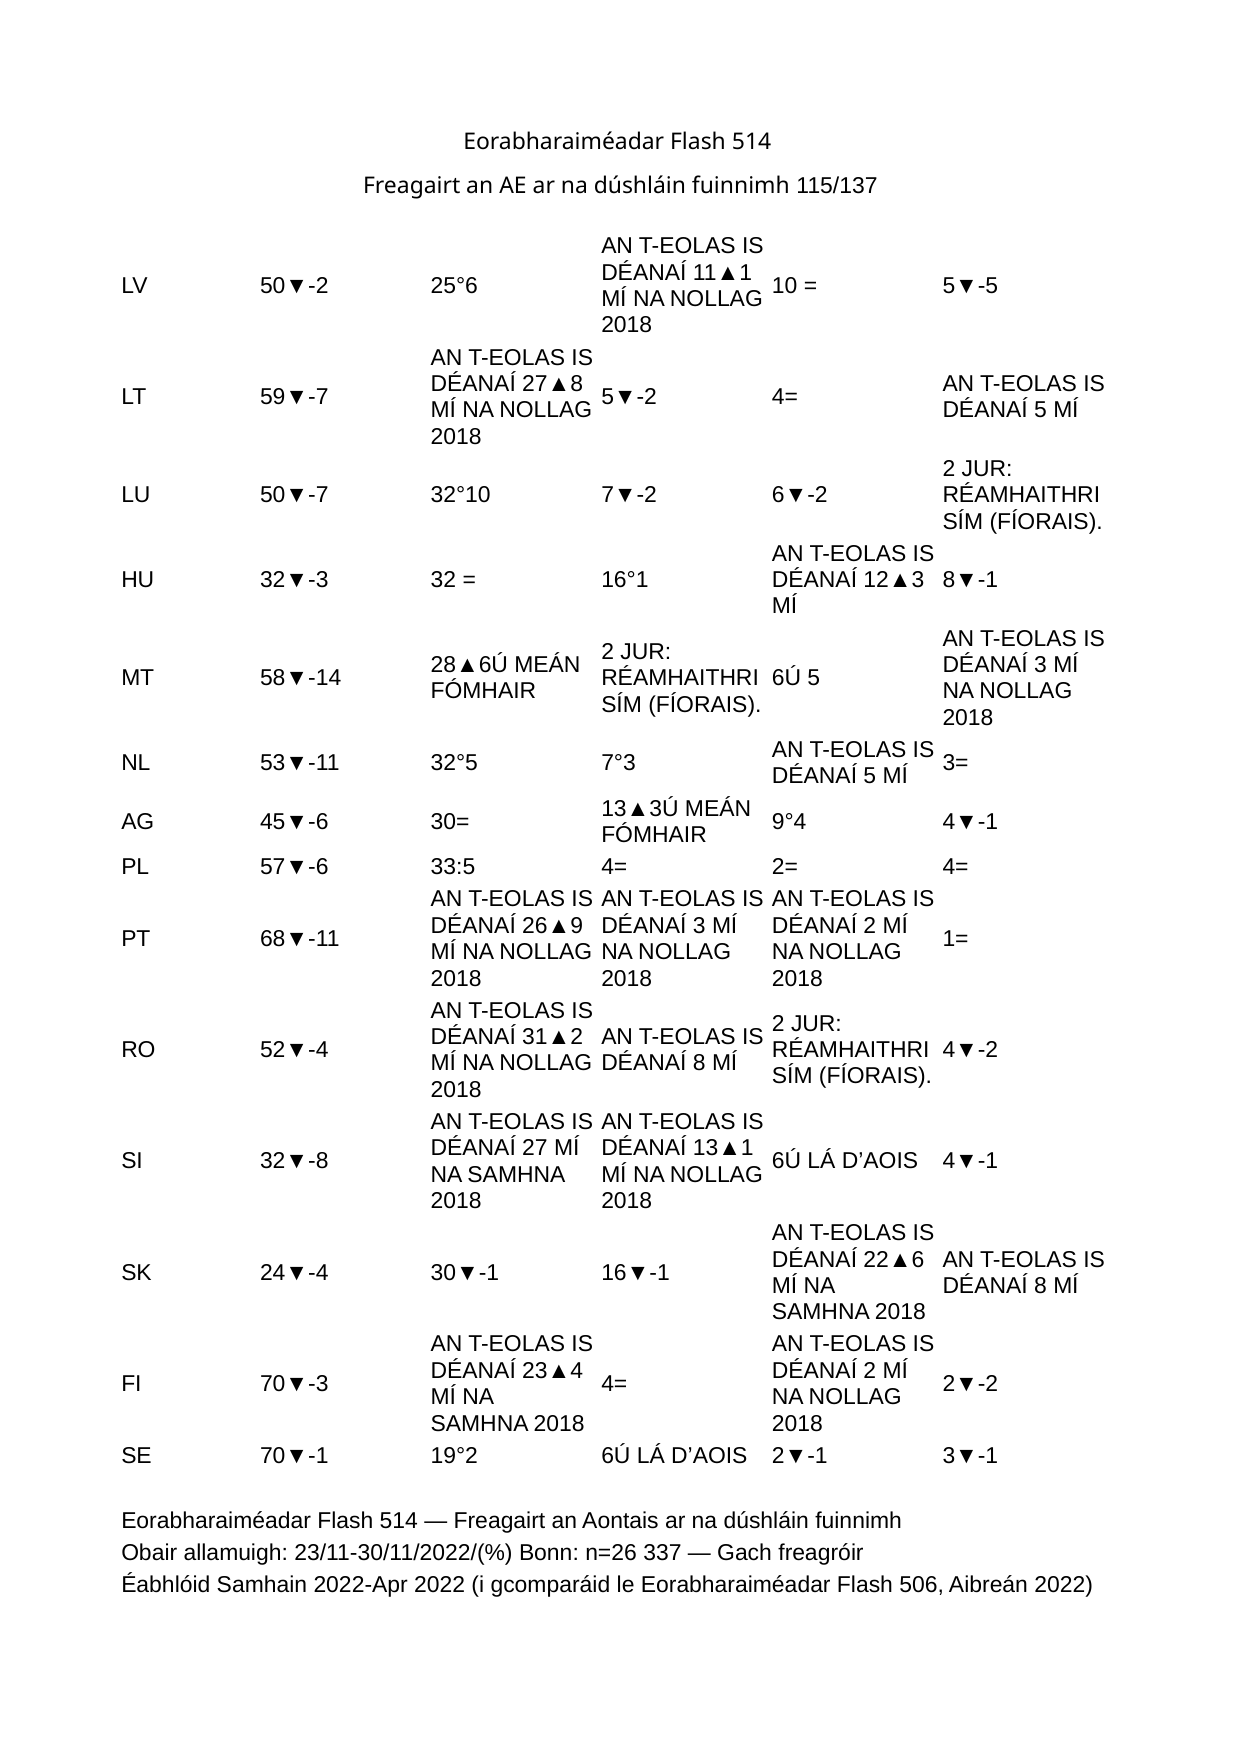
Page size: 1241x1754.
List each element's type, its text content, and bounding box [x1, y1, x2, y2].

table_cell PT [118, 883, 257, 994]
table_cell 3= [939, 733, 1110, 792]
table_cell 58▼-14 [257, 622, 427, 733]
table_cell 6Ú LÁ D’AOIS [769, 1105, 939, 1216]
table_cell FI [118, 1328, 257, 1439]
table_cell 2 JUR: RÉAMHAITHRISÍM (FÍORAIS). [939, 452, 1110, 537]
table_cell 6▼-2 [769, 452, 939, 537]
table_cell 4= [598, 850, 769, 882]
table_cell 2▼-2 [939, 1328, 1110, 1439]
table_cell LU [118, 452, 257, 537]
table_cell 32 = [428, 537, 598, 622]
table_cell 25°6 [428, 230, 598, 341]
table_cell 5▼-5 [939, 230, 1110, 341]
table_cell 4= [939, 850, 1110, 882]
table_cell 6Ú 5 [769, 622, 939, 733]
table_cell Eorabharaiméadar Flash 514 — Freagairt an Aontais ar na dúshláin fuinnimh [118, 1504, 1110, 1536]
table_cell AN T-EOLAS IS DÉANAÍ 2 MÍ NA NOLLAG 2018 [769, 1328, 939, 1439]
table_cell AN T-EOLAS IS DÉANAÍ 12▲3 MÍ [769, 537, 939, 622]
table_cell PL [118, 850, 257, 882]
table_cell 13▲3Ú MEÁN FÓMHAIR [598, 792, 769, 850]
table_cell 33:5 [428, 850, 598, 882]
table_cell 24▼-4 [257, 1216, 427, 1327]
table_cell 53▼-11 [257, 733, 427, 792]
table_cell AN T-EOLAS IS DÉANAÍ 5 MÍ [939, 341, 1110, 452]
table_cell 4▼-1 [939, 1105, 1110, 1216]
table_cell 6Ú LÁ D’AOIS [598, 1439, 769, 1471]
table_cell 68▼-11 [257, 883, 427, 994]
table_cell [428, 1471, 598, 1503]
table_cell 50▼-7 [257, 452, 427, 537]
table_cell [118, 1471, 257, 1503]
table_cell 3▼-1 [939, 1439, 1110, 1471]
table_cell MT [118, 622, 257, 733]
table_cell 2 JUR: RÉAMHAITHRISÍM (FÍORAIS). [598, 622, 769, 733]
table_cell [598, 1471, 769, 1503]
table_cell 32°10 [428, 452, 598, 537]
table_cell 57▼-6 [257, 850, 427, 882]
table_cell RO [118, 994, 257, 1105]
table_cell 70▼-3 [257, 1328, 427, 1439]
table_cell 2= [769, 850, 939, 882]
table_cell Obair allamuigh: 23/11-30/11/2022/(%) Bonn: n=26 337 — Gach freagróir [118, 1536, 1110, 1568]
table_cell AN T-EOLAS IS DÉANAÍ 23▲4 MÍ NA SAMHNA 2018 [428, 1328, 598, 1439]
table_cell 4= [598, 1328, 769, 1439]
table_cell 7°3 [598, 733, 769, 792]
table_cell 4▼-2 [939, 994, 1110, 1105]
table_cell 28▲6Ú MEÁN FÓMHAIR [428, 622, 598, 733]
table_cell 32▼-8 [257, 1105, 427, 1216]
table_cell AN T-EOLAS IS DÉANAÍ 5 MÍ [769, 733, 939, 792]
table_cell 1= [939, 883, 1110, 994]
table_cell HU [118, 537, 257, 622]
table_cell 59▼-7 [257, 341, 427, 452]
table_cell 32▼-3 [257, 537, 427, 622]
table_cell [939, 1471, 1110, 1503]
table_cell SE [118, 1439, 257, 1471]
table_cell 19°2 [428, 1439, 598, 1471]
table_cell AN T-EOLAS IS DÉANAÍ 22▲6 MÍ NA SAMHNA 2018 [769, 1216, 939, 1327]
table_cell 30= [428, 792, 598, 850]
table_cell 50▼-2 [257, 230, 427, 341]
table_cell Éabhlóid Samhain 2022-Apr 2022 (i gcomparáid le Eorabharaiméadar Flash 506, Aibreán 2022) [118, 1568, 1110, 1601]
table_cell LT [118, 341, 257, 452]
table_cell AN T-EOLAS IS DÉANAÍ 31▲2 MÍ NA NOLLAG 2018 [428, 994, 598, 1105]
table_cell 7▼-2 [598, 452, 769, 537]
table_cell SK [118, 1216, 257, 1327]
table_cell AG [118, 792, 257, 850]
table_cell 45▼-6 [257, 792, 427, 850]
table_cell AN T-EOLAS IS DÉANAÍ 8 MÍ [939, 1216, 1110, 1327]
table_cell 9°4 [769, 792, 939, 850]
table_cell AN T-EOLAS IS DÉANAÍ 3 MÍ NA NOLLAG 2018 [939, 622, 1110, 733]
table_cell AN T-EOLAS IS DÉANAÍ 11▲1 MÍ NA NOLLAG 2018 [598, 230, 769, 341]
table_cell AN T-EOLAS IS DÉANAÍ 3 MÍ NA NOLLAG 2018 [598, 883, 769, 994]
table_cell 10 = [769, 230, 939, 341]
table_cell 2 JUR: RÉAMHAITHRISÍM (FÍORAIS). [769, 994, 939, 1105]
table_cell AN T-EOLAS IS DÉANAÍ 27▲8 MÍ NA NOLLAG 2018 [428, 341, 598, 452]
table_cell AN T-EOLAS IS DÉANAÍ 13▲1 MÍ NA NOLLAG 2018 [598, 1105, 769, 1216]
table_cell 5▼-2 [598, 341, 769, 452]
table_cell 52▼-4 [257, 994, 427, 1105]
table_cell 16°1 [598, 537, 769, 622]
table_cell NL [118, 733, 257, 792]
table_cell 30▼-1 [428, 1216, 598, 1327]
table_cell 16▼-1 [598, 1216, 769, 1327]
table_cell AN T-EOLAS IS DÉANAÍ 27 MÍ NA SAMHNA 2018 [428, 1105, 598, 1216]
table_cell 32°5 [428, 733, 598, 792]
table_cell LV [118, 230, 257, 341]
table_cell AN T-EOLAS IS DÉANAÍ 2 MÍ NA NOLLAG 2018 [769, 883, 939, 994]
table_cell 2▼-1 [769, 1439, 939, 1471]
table_cell SI [118, 1105, 257, 1216]
table_cell 4▼-1 [939, 792, 1110, 850]
table_cell AN T-EOLAS IS DÉANAÍ 26▲9 MÍ NA NOLLAG 2018 [428, 883, 598, 994]
table_cell [257, 1471, 427, 1503]
table_cell 70▼-1 [257, 1439, 427, 1471]
table_cell AN T-EOLAS IS DÉANAÍ 8 MÍ [598, 994, 769, 1105]
table_cell 4= [769, 341, 939, 452]
table_cell [769, 1471, 939, 1503]
table_cell 8▼-1 [939, 537, 1110, 622]
